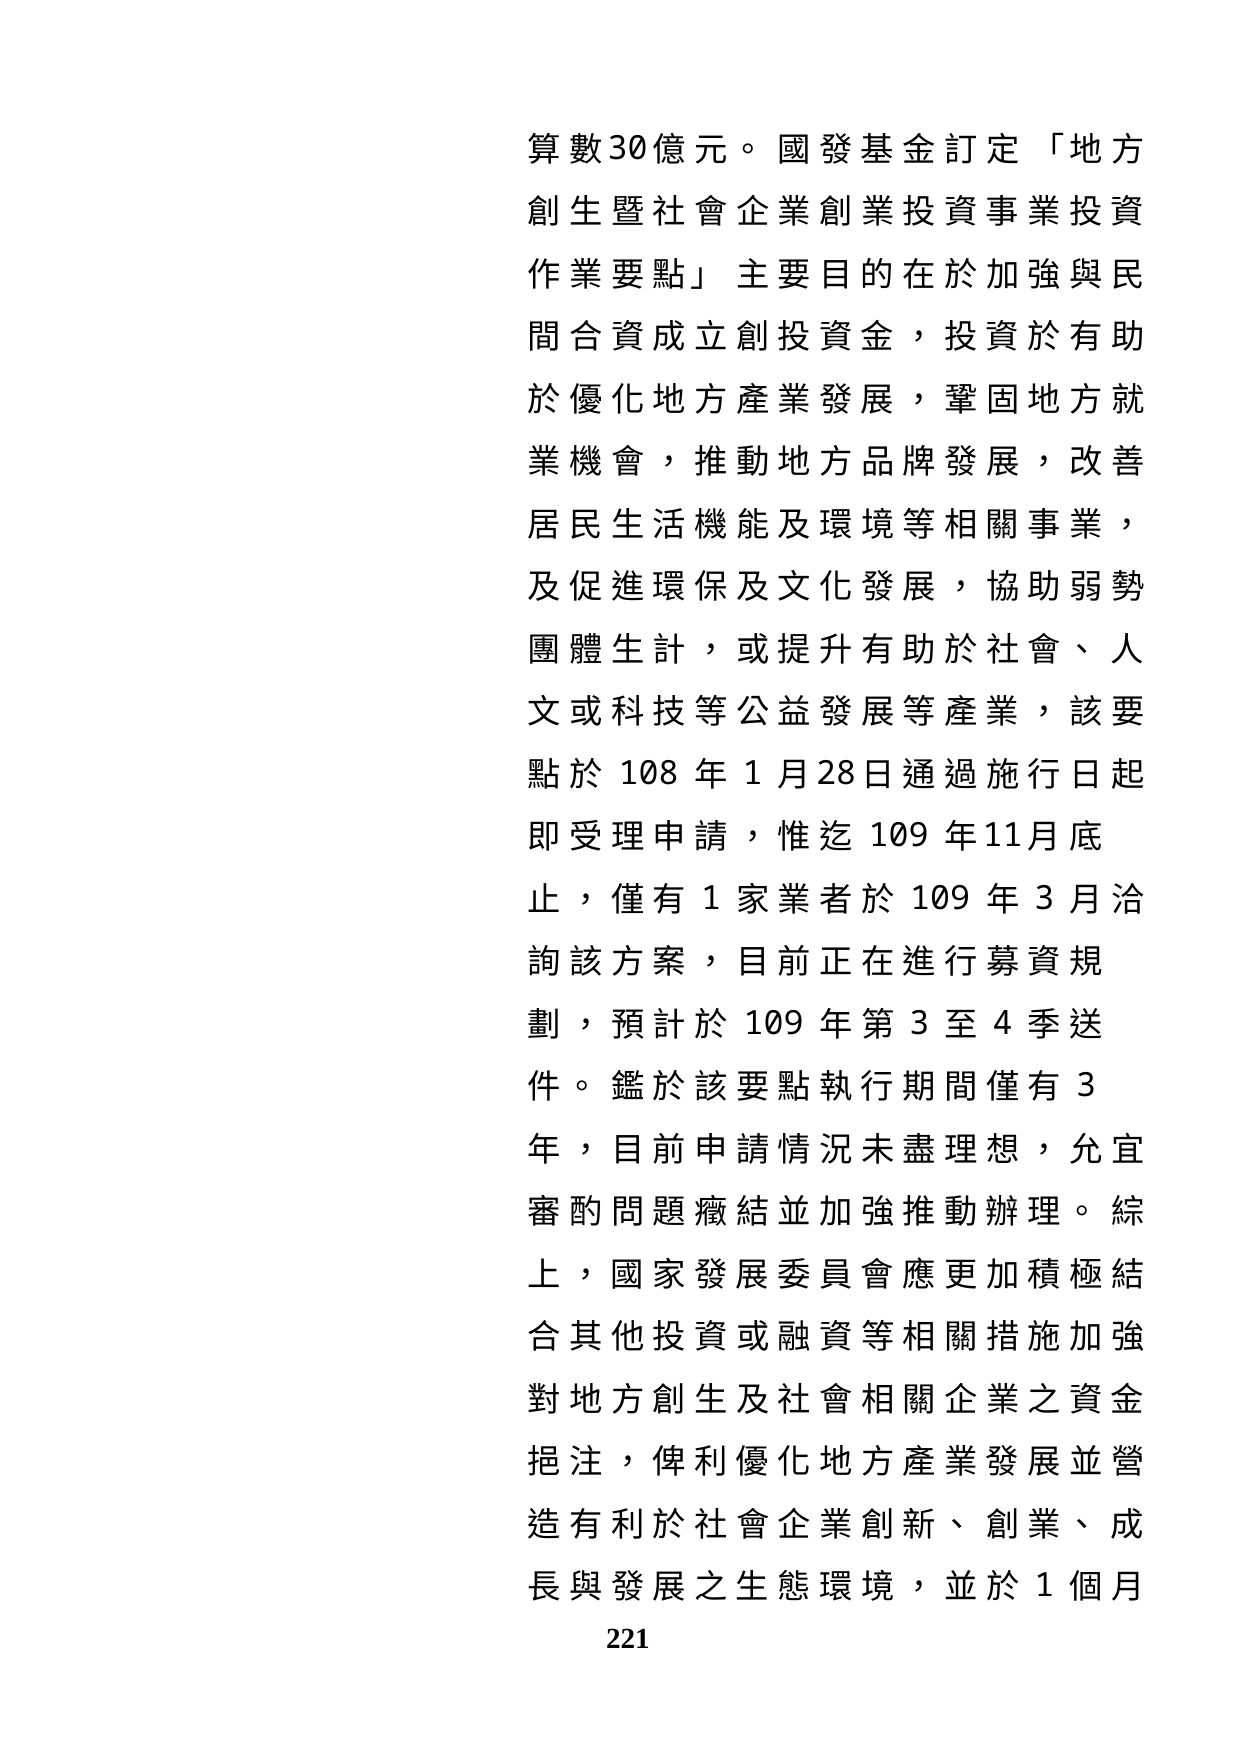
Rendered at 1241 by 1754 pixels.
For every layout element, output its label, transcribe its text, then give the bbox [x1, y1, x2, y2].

list 算數30億元。國發基金訂定「地方創生暨社會企業創業投資事業投資作業要點」主要目的在於加強與民間合資成立創投資金，投資於有助於優化地方產業發展，鞏固地方就業機會，推動地方品牌發展，改善居民生活機能及環境等相關事業，及促進環保及文化發展，協助弱勢團體生計，或提升有助於社會、人文或科技等公益發展等產業，該要點於108年1月28日通過施行日起即受理申請，惟迄109年11月底止，僅有1家業者於109年3月洽詢該方案，目前正在進行募資規劃，預計於109年第3至4季送件。鑑於該要點執行期間僅有3年，目前申請情況未盡理想，允宜審酌問題癥結並加強推動辦理。綜上，國家發展委員會應更加積極結合其他投資或融資等相關措施加強對地方創生及社會相關企業之資金挹注，俾利優化地方產業發展並營造有利於社會企業創新、創業、成長與發展之生態環境，並於1個月 [396, 105, 1148, 1605]
